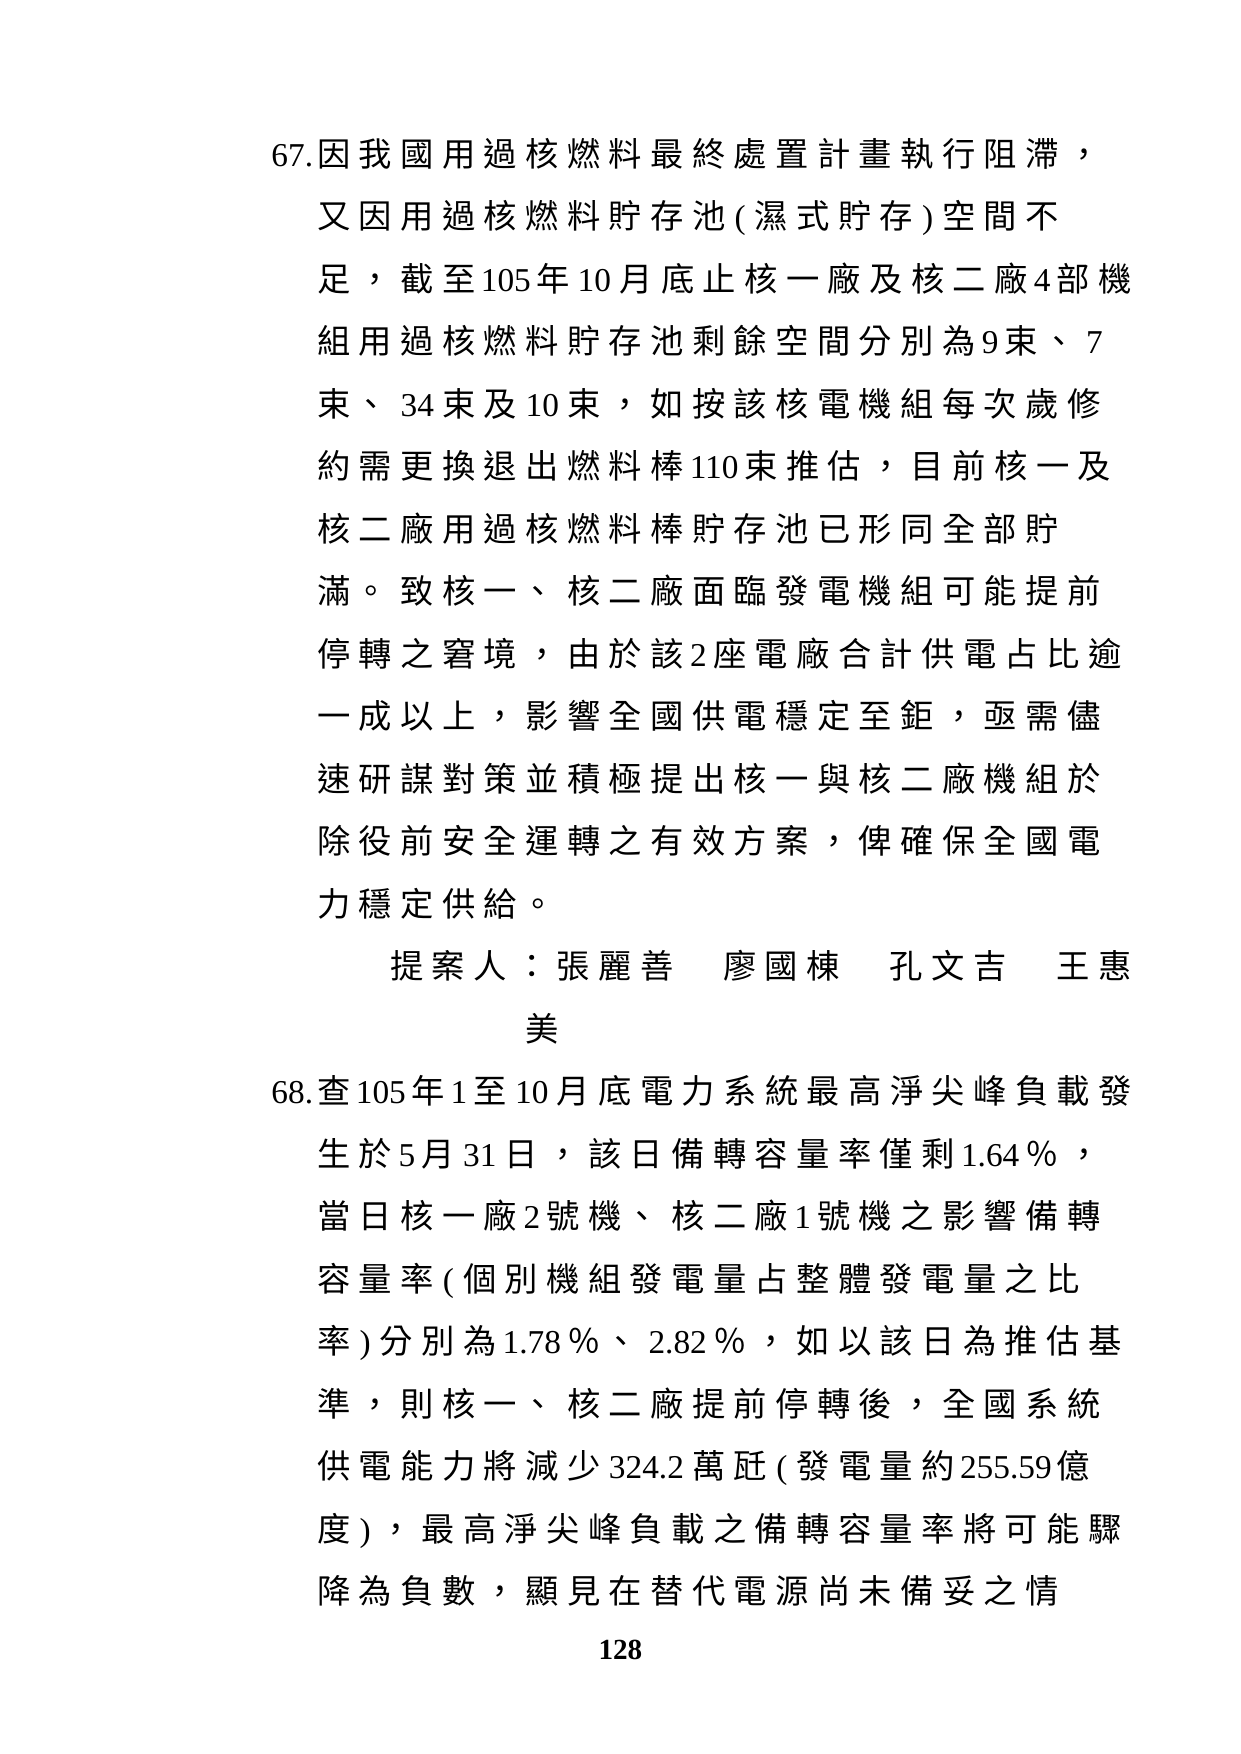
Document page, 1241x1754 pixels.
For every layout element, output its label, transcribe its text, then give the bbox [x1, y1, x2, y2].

text 提案人：張麗善 廖國棟 孔文吉 王惠美 [381, 923, 1136, 1048]
list 因我國用過核燃料最終處置計畫執行阻滯，又因用過核燃料貯存池(濕式貯存)空間不足，截至105年10月底止核一廠及核二廠4部機組用過核燃料貯存池剩餘空間分別為9束、7束、34束及10束，如按該核電機組每次歲修約需更換退出燃料棒110束推估，目前核一及核二廠用過核燃料棒貯存池已形同全部貯滿。致核一、核二廠面臨發電機組可能提前停轉之窘境，由於該2座電廠合計供電占比逾一成以上，影響全國供電穩定至鉅，亟需儘速研謀對策並積極提出核一與核二廠機組於除役前安全運轉之有效方案，俾確保全國電力穩定供給。 [267, 110, 1136, 923]
list 查105年1至10月底電力系統最高淨尖峰負載發生於5月31日，該日備轉容量率僅剩1.64％，當日核一廠2號機、核二廠1號機之影響備轉容量率(個別機組發電量占整體發電量之比率)分別為1.78％、2.82％，如以該日為推估基準，則核一、核二廠提前停轉後，全國系統供電能力將減少324.2萬瓩(發電量約255.59億度)，最高淨尖峰負載之備轉容量率將可能驟降為負數，顯見在替代電源尚未備妥之情 [267, 1048, 1136, 1610]
